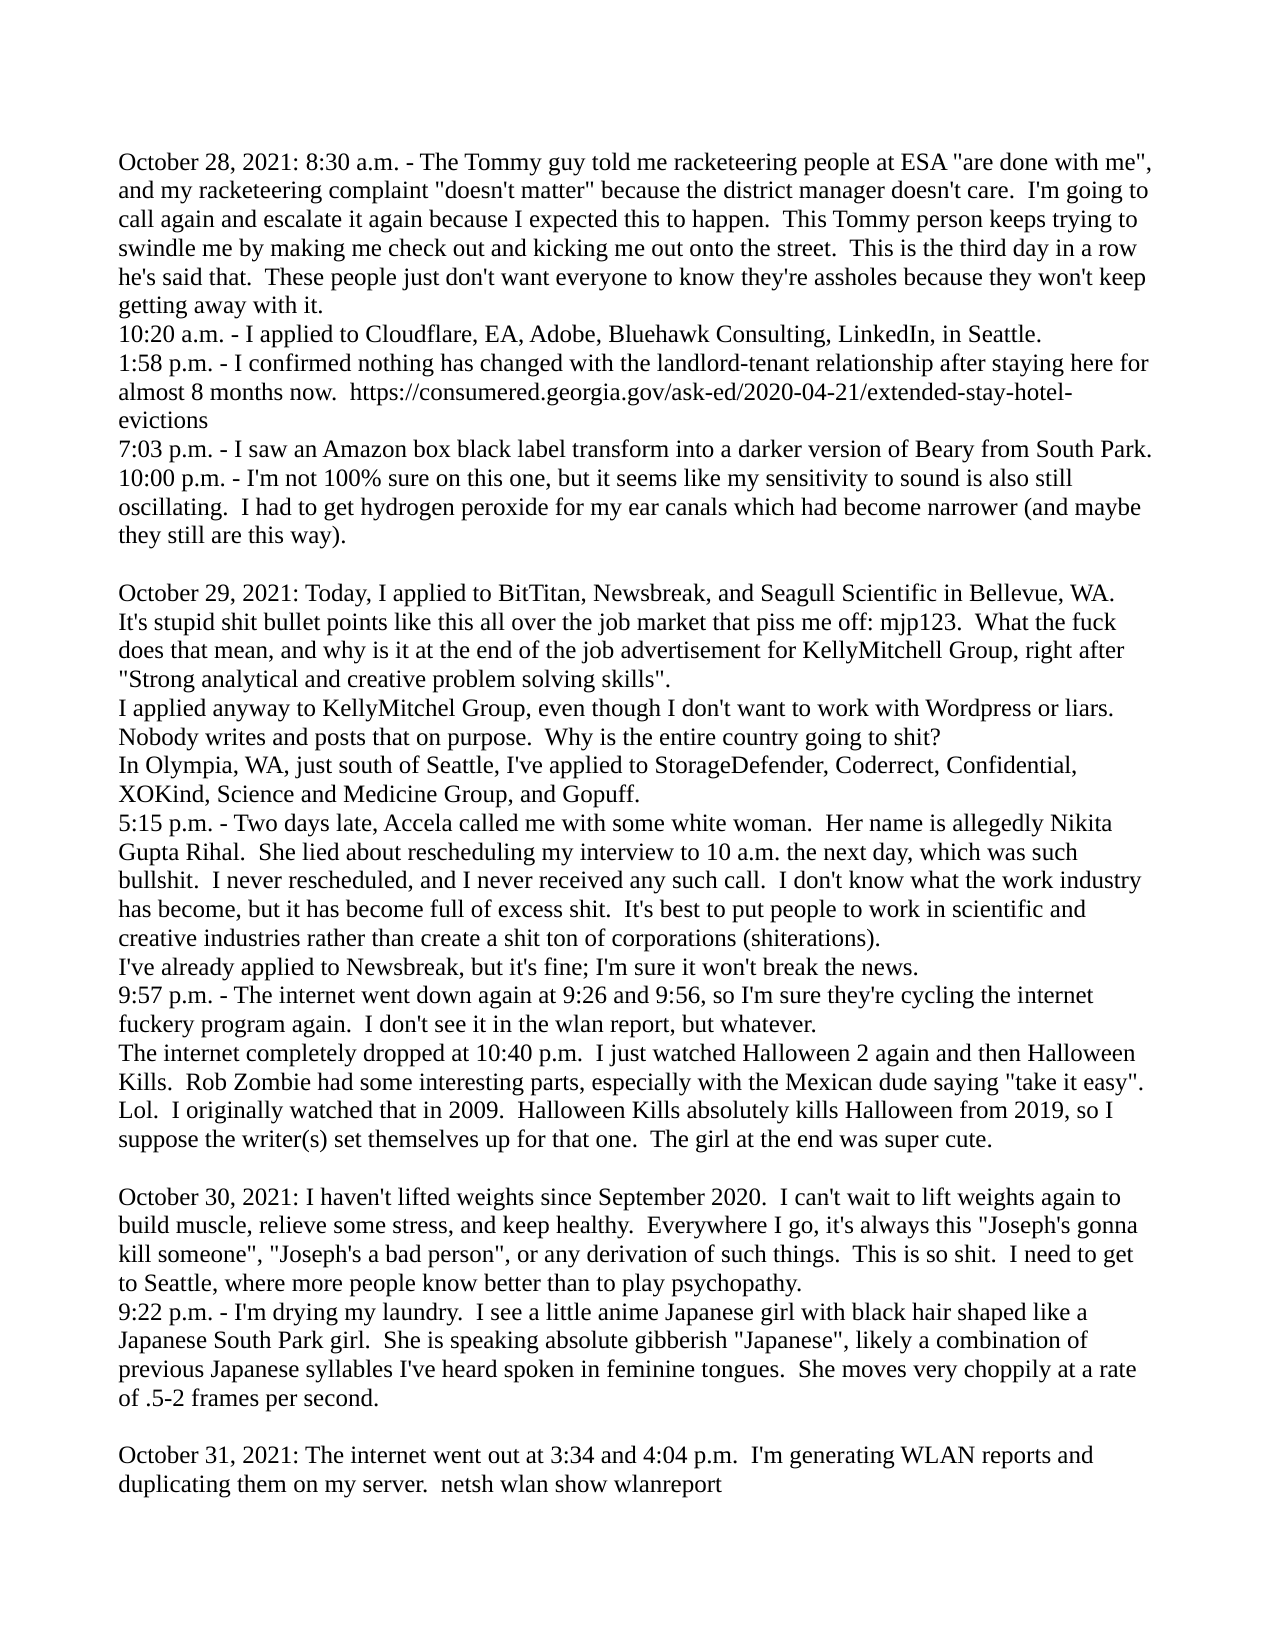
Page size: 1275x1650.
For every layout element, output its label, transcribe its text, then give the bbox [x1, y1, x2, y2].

text October 29, 2021: Today, I applied to BitTitan, Newsbreak, and Seagull Scientific in Bellevue, WA. It's stupid shit bullet points like this all over the job market that piss me off: mjp123. What the fuck does that mean, and why is it at the end of the job advertisement for KellyMitchell Group, right after "Strong analytical and creative problem solving skills". [118, 578, 1157, 693]
text 10:20 a.m. - I applied to Cloudflare, EA, Adobe, Bluehawk Consulting, LinkedIn, in Seattle. [118, 319, 1157, 348]
text October 30, 2021: I haven't lifted weights since September 2020. I can't wait to lift weights again to build muscle, relieve some stress, and keep healthy. Everywhere I go, it's always this "Joseph's gonna kill someone", "Joseph's a bad person", or any derivation of such things. This is so shit. I need to get to Seattle, where more people know better than to play psychopathy. [118, 1182, 1157, 1297]
text I applied anyway to KellyMitchel Group, even though I don't want to work with Wordpress or liars. Nobody writes and posts that on purpose. Why is the entire country going to shit? [118, 693, 1157, 751]
text 9:22 p.m. - I'm drying my laundry. I see a little anime Japanese girl with black hair shaped like a Japanese South Park girl. She is speaking absolute gibberish "Japanese", likely a combination of previous Japanese syllables I've heard spoken in feminine tongues. She moves very choppily at a rate of .5-2 frames per second. [118, 1297, 1157, 1412]
text October 31, 2021: The internet went out at 3:34 and 4:04 p.m. I'm generating WLAN reports and duplicating them on my server. netsh wlan show wlanreport [118, 1441, 1157, 1498]
text I've already applied to Newsbreak, but it's fine; I'm sure it won't break the news. [118, 952, 1157, 981]
text 9:57 p.m. - The internet went down again at 9:26 and 9:56, so I'm sure they're cycling the internet fuckery program again. I don't see it in the wlan report, but whatever. [118, 981, 1157, 1038]
text 7:03 p.m. - I saw an Amazon box black label transform into a darker version of Beary from South Park. [118, 434, 1157, 463]
text 1:58 p.m. - I confirmed nothing has changed with the landlord-tenant relationship after staying here for almost 8 months now. https://consumered.georgia.gov/ask-ed/2020-04-21/extended-stay-hotel-evictions [118, 348, 1157, 434]
text The internet completely dropped at 10:40 p.m. I just watched Halloween 2 again and then Halloween Kills. Rob Zombie had some interesting parts, especially with the Mexican dude saying "take it easy". Lol. I originally watched that in 2009. Halloween Kills absolutely kills Halloween from 2019, so I suppose the writer(s) set themselves up for that one. The girl at the end was super cute. [118, 1038, 1157, 1153]
text 10:00 p.m. - I'm not 100% sure on this one, but it seems like my sensitivity to sound is also still oscillating. I had to get hydrogen peroxide for my ear canals which had become narrower (and maybe they still are this way). [118, 463, 1157, 549]
text In Olympia, WA, just south of Seattle, I've applied to StorageDefender, Coderrect, Confidential, XOKind, Science and Medicine Group, and Gopuff. [118, 751, 1157, 808]
text October 28, 2021: 8:30 a.m. - The Tommy guy told me racketeering people at ESA "are done with me", and my racketeering complaint "doesn't matter" because the district manager doesn't care. I'm going to call again and escalate it again because I expected this to happen. This Tommy person keeps trying to swindle me by making me check out and kicking me out onto the street. This is the third day in a row he's said that. These people just don't want everyone to know they're assholes because they won't keep getting away with it. [118, 147, 1157, 319]
text 5:15 p.m. - Two days late, Accela called me with some white woman. Her name is allegedly Nikita Gupta Rihal. She lied about rescheduling my interview to 10 a.m. the next day, which was such bullshit. I never rescheduled, and I never received any such call. I don't know what the work industry has become, but it has become full of excess shit. It's best to put people to work in scientific and creative industries rather than create a shit ton of corporations (shiterations). [118, 808, 1157, 952]
